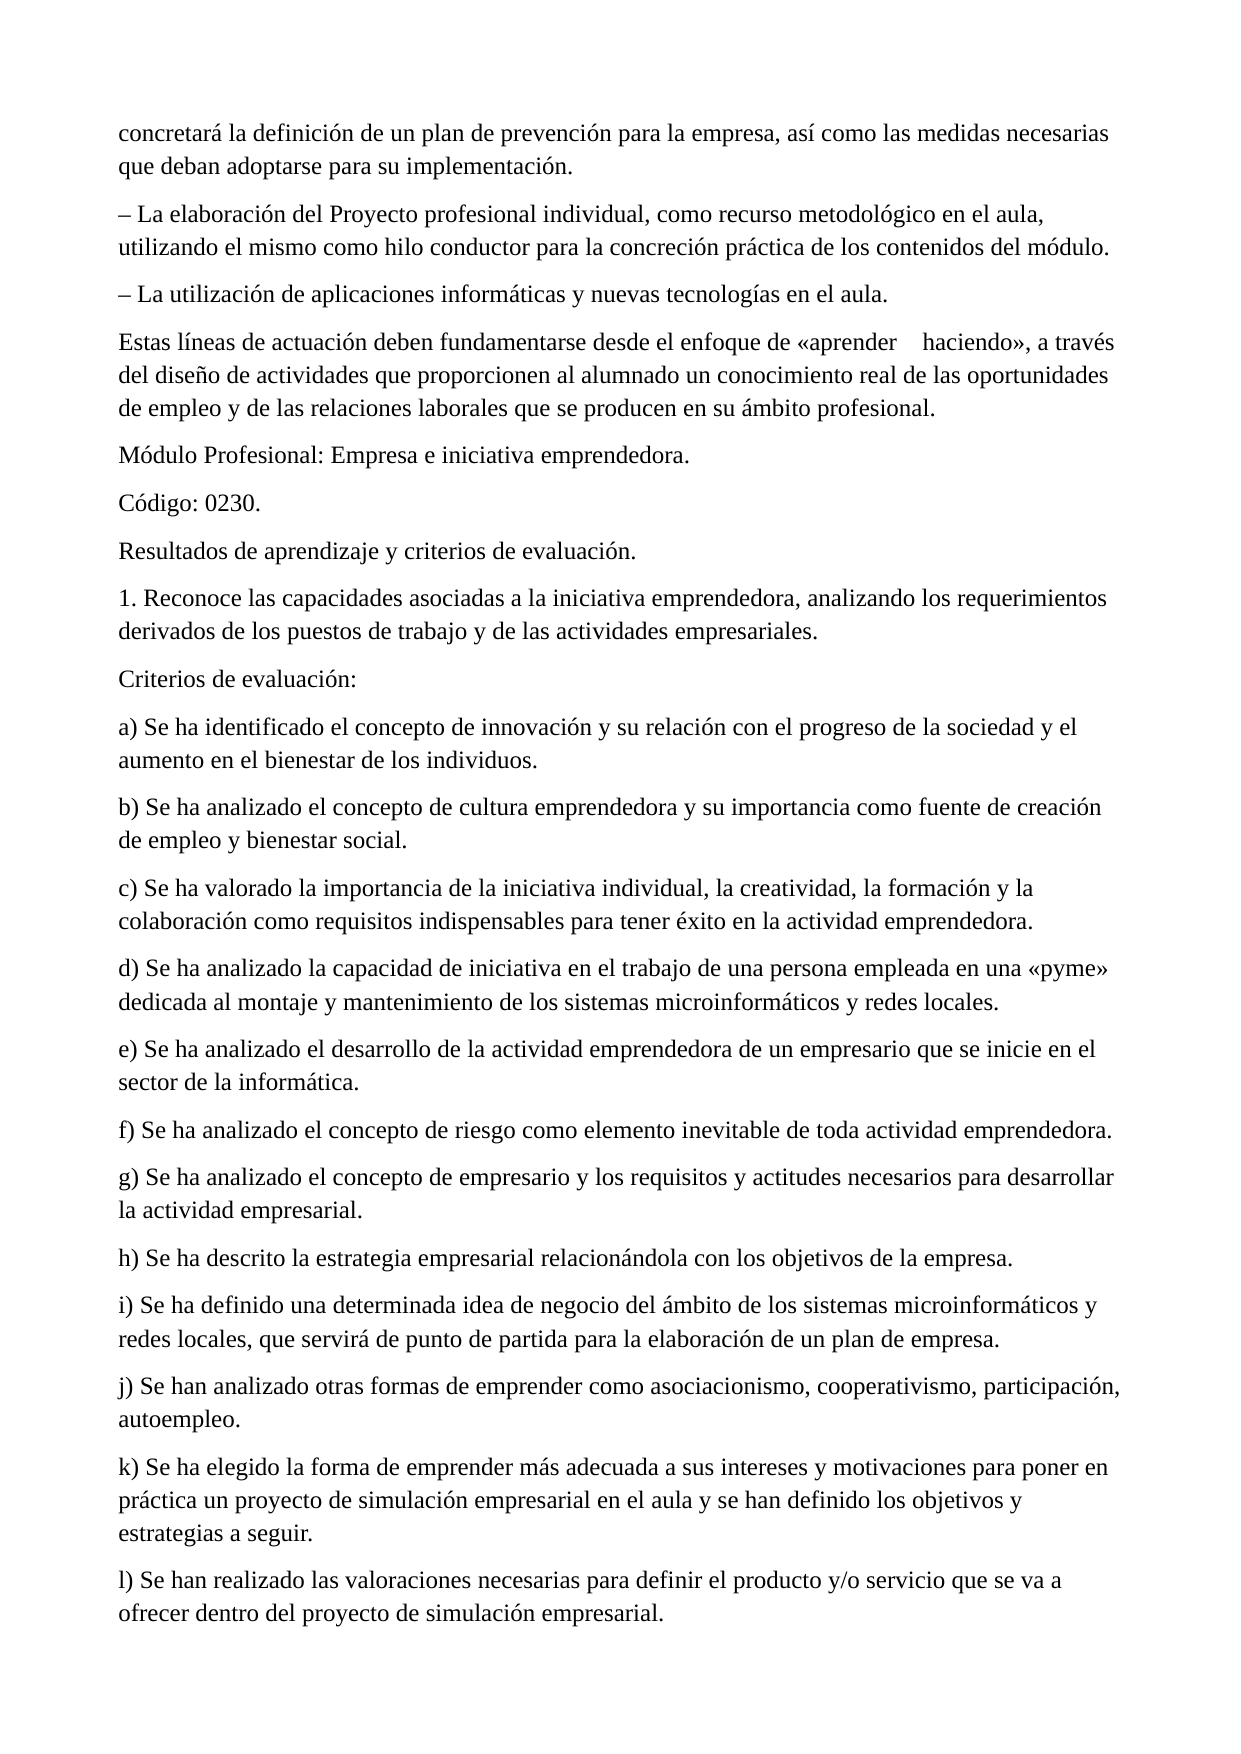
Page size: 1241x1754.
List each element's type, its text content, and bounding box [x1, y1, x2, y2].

text – La elaboración del Proyecto profesional individual, como recurso metodológico en el aula, utilizando el mismo como hilo conductor para la concreción práctica de los contenidos del módulo. [118, 199, 1122, 261]
text Código: 0230. [118, 488, 1122, 517]
text c) Se ha valorado la importancia de la iniciativa individual, la creatividad, la formación y la colaboración como requisitos indispensables para tener éxito en la actividad emprendedora. [118, 873, 1122, 935]
text Criterios de evaluación: [118, 664, 1122, 693]
text h) Se ha descrito la estrategia empresarial relacionándola con los objetivos de la empresa. [118, 1243, 1122, 1272]
text 1. Reconoce las capacidades asociadas a la iniciativa emprendedora, analizando los requerimientos derivados de los puestos de trabajo y de las actividades empresariales. [118, 583, 1122, 645]
text a) Se ha identificado el concepto de innovación y su relación con el progreso de la sociedad y el aumento en el bienestar de los individuos. [118, 712, 1122, 773]
text Módulo Profesional: Empresa e iniciativa emprendedora. [118, 441, 1122, 469]
text i) Se ha definido una determinada idea de negocio del ámbito de los sistemas microinformáticos y redes locales, que servirá de punto de partida para la elaboración de un plan de empresa. [118, 1291, 1122, 1352]
text g) Se ha analizado el concepto de empresario y los requisitos y actitudes necesarios para desarrollar la actividad empresarial. [118, 1162, 1122, 1224]
text concretará la definición de un plan de prevención para la empresa, así como las medidas necesarias que deban adoptarse para su implementación. [118, 118, 1122, 180]
text d) Se ha analizado la capacidad de iniciativa en el trabajo de una persona empleada en una «pyme» dedicada al montaje y mantenimiento de los sistemas microinformáticos y redes locales. [118, 953, 1122, 1015]
text e) Se ha analizado el desarrollo de la actividad emprendedora de un empresario que se inicie en el sector de la informática. [118, 1034, 1122, 1096]
text j) Se han analizado otras formas de emprender como asociacionismo, cooperativismo, participación, autoempleo. [118, 1371, 1122, 1433]
text b) Se ha analizado el concepto de cultura emprendedora y su importancia como fuente de creación de empleo y bienestar social. [118, 792, 1122, 854]
text Estas líneas de actuación deben fundamentarse desde el enfoque de «aprender haciendo», a través del diseño de actividades que proporcionen al alumnado un conocimiento real de las oportunidades de empleo y de las relaciones laborales que se producen en su ámbito profesional. [118, 327, 1122, 422]
text Resultados de aprendizaje y criterios de evaluación. [118, 536, 1122, 564]
text k) Se ha elegido la forma de emprender más adecuada a sus intereses y motivaciones para poner en práctica un proyecto de simulación empresarial en el aula y se han definido los objetivos y estrategias a seguir. [118, 1452, 1122, 1547]
text – La utilización de aplicaciones informáticas y nuevas tecnologías en el aula. [118, 279, 1122, 308]
text f) Se ha analizado el concepto de riesgo como elemento inevitable de toda actividad emprendedora. [118, 1115, 1122, 1143]
text l) Se han realizado las valoraciones necesarias para definir el producto y/o servicio que se va a ofrecer dentro del proyecto de simulación empresarial. [118, 1566, 1122, 1627]
